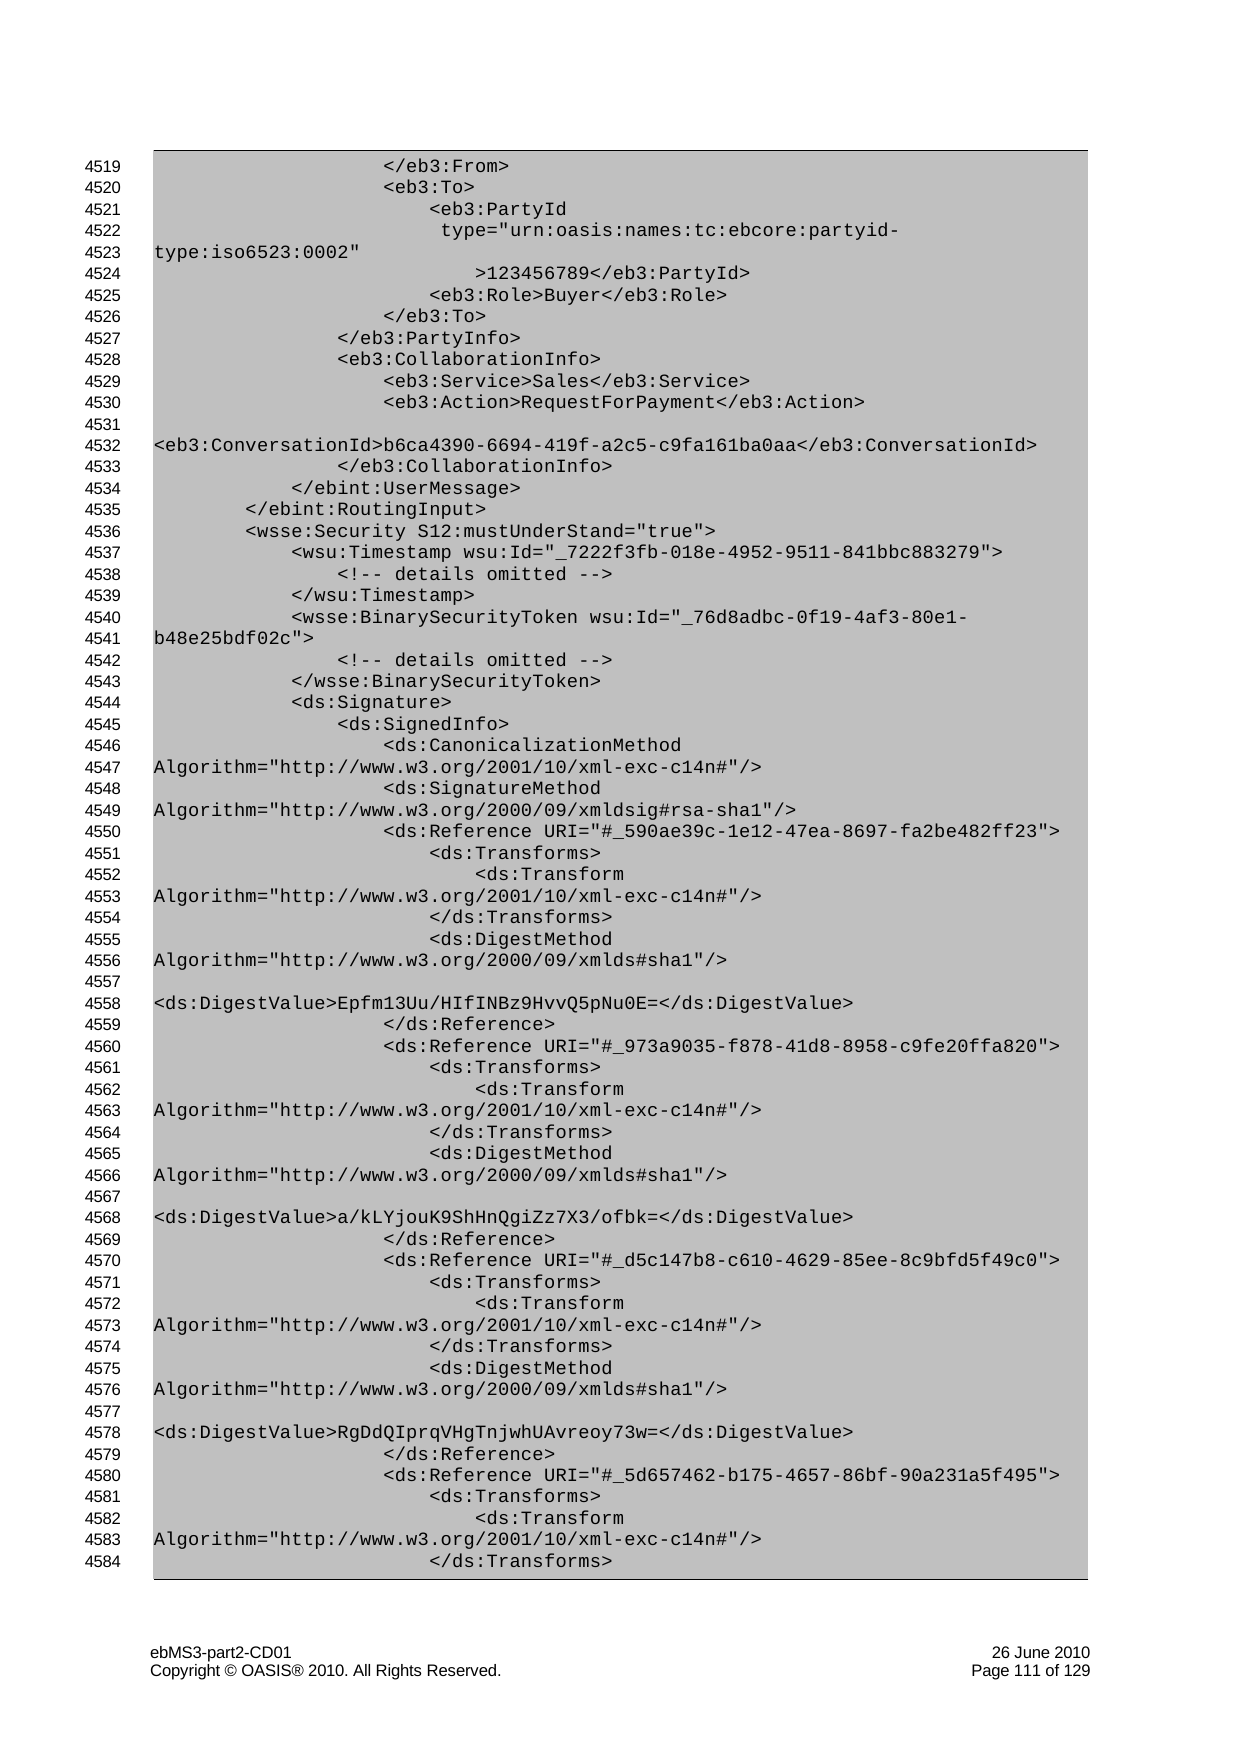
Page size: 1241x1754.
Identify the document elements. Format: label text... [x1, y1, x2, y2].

text </eb3:To> [153, 300, 1088, 322]
text <ds:DigestMethod Algorithm="http://www.w3.org/2000/09/xmlds#sha1"/> [153, 922, 1088, 965]
text <ds:Transform Algorithm="http://www.w3.org/2001/10/xml-exc-c14n#"/> [153, 1287, 1088, 1330]
text <ds:Transform Algorithm="http://www.w3.org/2001/10/xml-exc-c14n#"/> [153, 1502, 1088, 1545]
text type="urn:oasis:names:tc:ebcore:partyid-type:iso6523:0002" [153, 214, 1088, 257]
text <ds:DigestValue>Epfm13Uu/HIfINBz9HvvQ5pNu0E=</ds:DigestValue> [153, 965, 1088, 1008]
text </wsu:Timestamp> [153, 579, 1088, 601]
text <wsse:BinarySecurityToken wsu:Id="_76d8adbc-0f19-4af3-80e1-b48e25bdf02c"> [153, 601, 1088, 643]
text <ds:Transform Algorithm="http://www.w3.org/2001/10/xml-exc-c14n#"/> [153, 1073, 1088, 1116]
text </ebint:UserMessage> [153, 472, 1088, 493]
text <eb3:PartyId [153, 193, 1088, 214]
text <ds:DigestValue>RgDdQIprqVHgTnjwhUAvreoy73w=</ds:DigestValue> [153, 1394, 1088, 1437]
text </ds:Transforms> [153, 1330, 1088, 1352]
text </ebint:RoutingInput> [153, 493, 1088, 515]
text </ds:Transforms> [153, 1116, 1088, 1137]
text <eb3:ConversationId>b6ca4390-6694-419f-a2c5-c9fa161ba0aa</eb3:ConversationId> [153, 407, 1088, 450]
text </eb3:From> [153, 151, 1088, 171]
text <eb3:CollaborationInfo> [153, 343, 1088, 364]
text </ds:Reference> [153, 1437, 1088, 1459]
text <ds:Transforms> [153, 1266, 1088, 1287]
text <ds:Transforms> [153, 1051, 1088, 1073]
text <ds:Transforms> [153, 1480, 1088, 1502]
text <eb3:Action>RequestForPayment</eb3:Action> [153, 386, 1088, 407]
text <ds:Reference URI="#_5d657462-b175-4657-86bf-90a231a5f495"> [153, 1459, 1088, 1480]
text <ds:Reference URI="#_973a9035-f878-41d8-8958-c9fe20ffa820"> [153, 1030, 1088, 1051]
text <ds:Reference URI="#_590ae39c-1e12-47ea-8697-fa2be482ff23"> [153, 815, 1088, 837]
text </ds:Transforms> [153, 1545, 1088, 1579]
text </ds:Reference> [153, 1223, 1088, 1244]
text <ds:SignedInfo> [153, 708, 1088, 729]
text </eb3:CollaborationInfo> [153, 450, 1088, 472]
text >123456789</eb3:PartyId> [153, 257, 1088, 279]
text </wsse:BinarySecurityToken> [153, 665, 1088, 686]
text <ds:Transforms> [153, 837, 1088, 858]
text <wsu:Timestamp wsu:Id="_7222f3fb-018e-4952-9511-841bbc883279"> [153, 536, 1088, 558]
text <ds:DigestValue>a/kLYjouK9ShHnQgiZz7X3/ofbk=</ds:DigestValue> [153, 1180, 1088, 1223]
text <ds:Transform Algorithm="http://www.w3.org/2001/10/xml-exc-c14n#"/> [153, 858, 1088, 901]
text <ds:SignatureMethod Algorithm="http://www.w3.org/2000/09/xmldsig#rsa-sha1"/> [153, 772, 1088, 815]
text <ds:CanonicalizationMethod Algorithm="http://www.w3.org/2001/10/xml-exc-c14n#"/> [153, 729, 1088, 772]
text <eb3:To> [153, 171, 1088, 193]
text </ds:Reference> [153, 1008, 1088, 1030]
text <!-- details omitted --> [153, 558, 1088, 579]
text <ds:Reference URI="#_d5c147b8-c610-4629-85ee-8c9bfd5f49c0"> [153, 1244, 1088, 1266]
text <eb3:Service>Sales</eb3:Service> [153, 364, 1088, 386]
text <eb3:Role>Buyer</eb3:Role> [153, 279, 1088, 300]
text <ds:DigestMethod Algorithm="http://www.w3.org/2000/09/xmlds#sha1"/> [153, 1352, 1088, 1394]
text <ds:Signature> [153, 686, 1088, 708]
text </eb3:PartyInfo> [153, 322, 1088, 343]
text <ds:DigestMethod Algorithm="http://www.w3.org/2000/09/xmlds#sha1"/> [153, 1137, 1088, 1180]
text <wsse:Security S12:mustUnderStand="true"> [153, 515, 1088, 536]
text <!-- details omitted --> [153, 643, 1088, 665]
text </ds:Transforms> [153, 901, 1088, 922]
